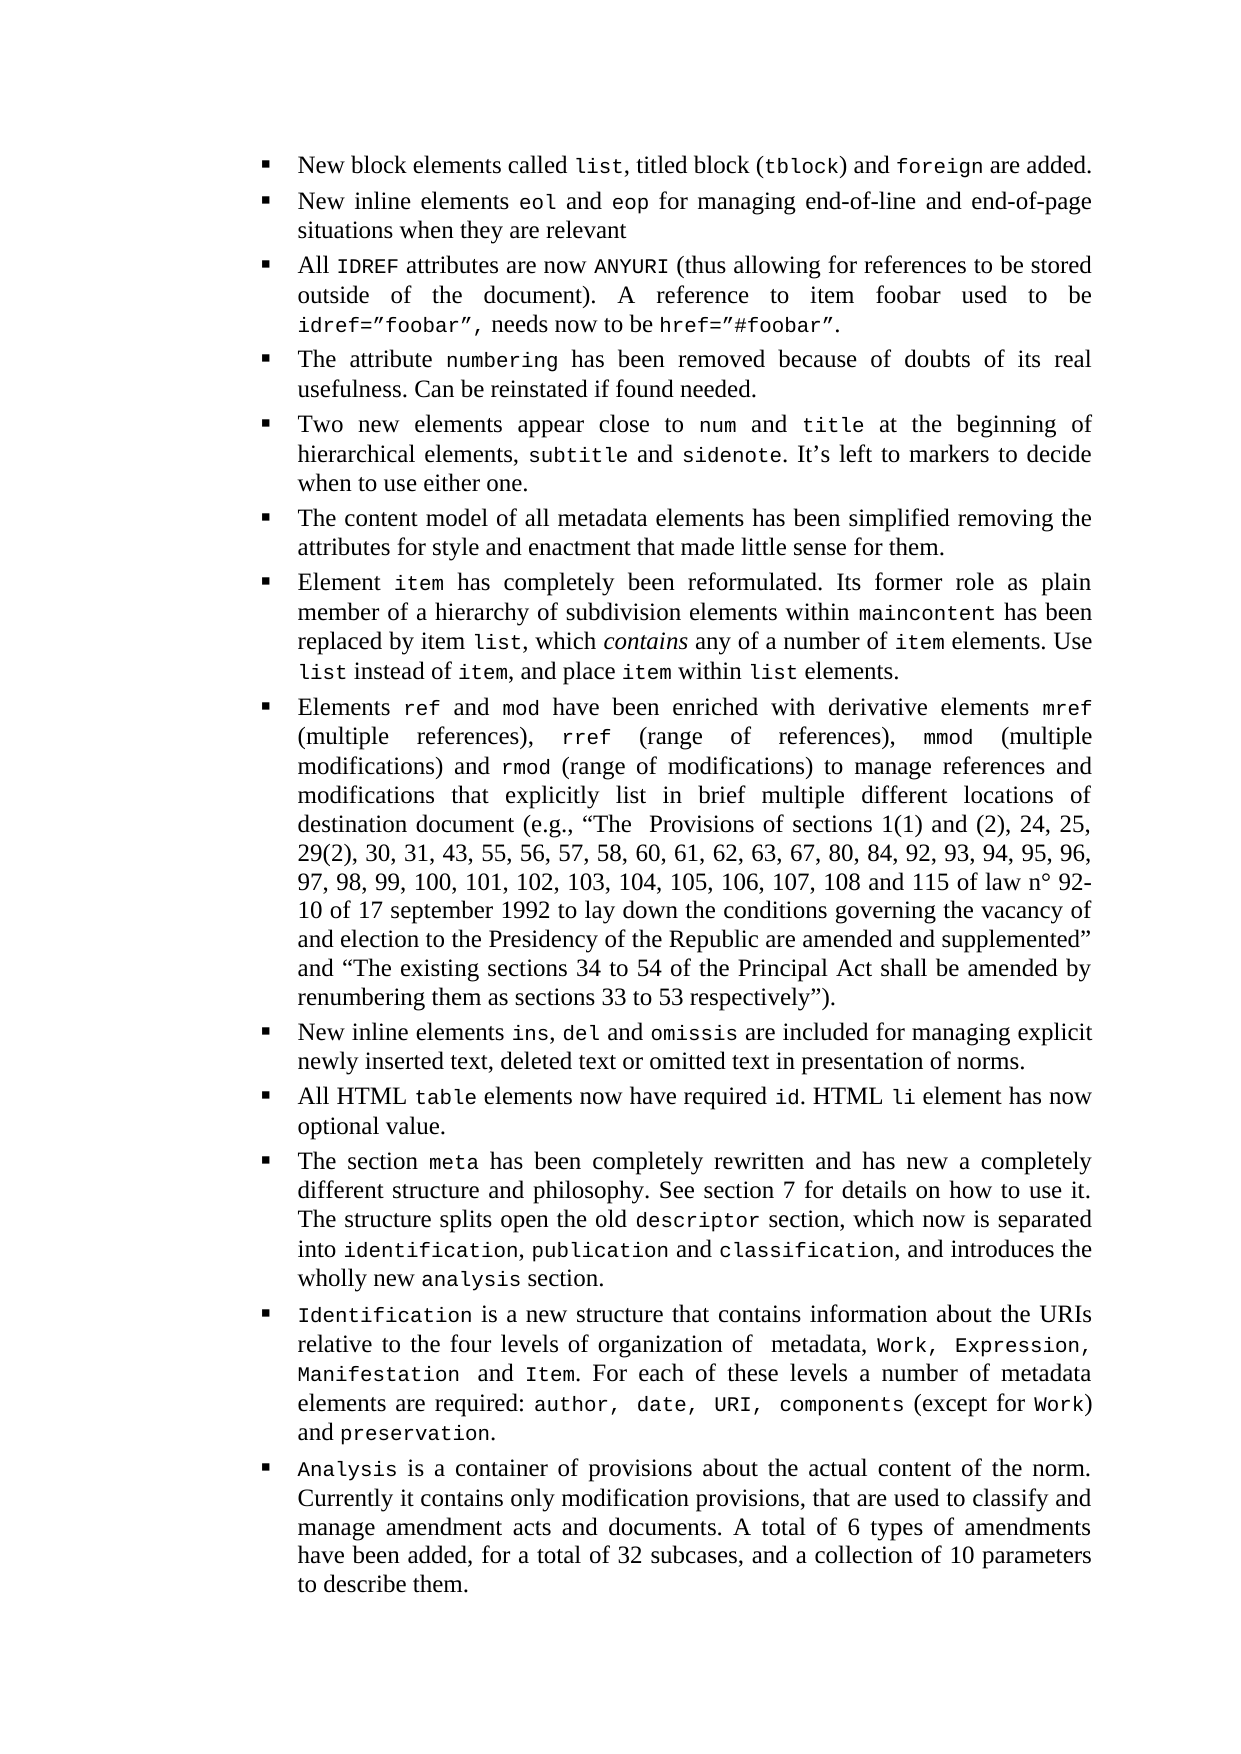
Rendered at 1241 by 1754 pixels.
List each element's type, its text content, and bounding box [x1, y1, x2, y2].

list Analysis is a container of provisions about the actual content of the norm. Currently it contains only modification provisions, that are used to classify and manage amendment acts and documents. A total of 6 types of amendments have been added, for a total of 32 subcases, and a collection of 10 parameters to describe them. [260, 1453, 1092, 1598]
list The attribute numbering has been removed because of doubts of its real usefulness. Can be reinstated if found needed. [260, 344, 1092, 403]
list New inline elements ins, del and omissis are included for managing explicit newly inserted text, deleted text or omitted text in presentation of norms. [260, 1017, 1092, 1075]
list All IDREF attributes are now ANYURI (thus allowing for references to be stored outside of the document). A reference to item foobar used to be idref=”foobar”, needs now to be href=”#foobar”. [260, 250, 1092, 338]
list All HTML table elements now have required id. HTML li element has now optional value. [260, 1081, 1092, 1139]
list New inline elements eol and eop for managing end-of-line and end-of-page situations when they are relevant [260, 186, 1092, 244]
list Identification is a new structure that contains information about the URIs relative to the four levels of organization of metadata, Work, Expression, Manifestation and Item. For each of these levels a number of metadata elements are required: author, date, URI, components (except for Work) and preservation. [260, 1299, 1092, 1447]
list New block elements called list, titled block (tblock) and foreign are added. [260, 150, 1092, 179]
list Two new elements appear close to num and title at the beginning of hierarchical elements, subtitle and sidenote. It’s left to markers to decide when to use either one. [260, 409, 1092, 497]
list Element item has completely been reformulated. Its former role as plain member of a hierarchy of subdivision elements within maincontent has been replaced by item list, which contains any of a number of item elements. Use list instead of item, and place item within list elements. [260, 567, 1092, 685]
list The content model of all metadata elements has been simplified removing the attributes for style and enactment that made little sense for them. [260, 503, 1092, 561]
list Elements ref and mod have been enriched with derivative elements mref (multiple references), rref (range of references), mmod (multiple modifications) and rmod (range of modifications) to manage references and modifications that explicitly list in brief multiple different locations of destination document (e.g., “The Provisions of sections 1(1) and (2), 24, 25, 29(2), 30, 31, 43, 55, 56, 57, 58, 60, 61, 62, 63, 67, 80, 84, 92, 93, 94, 95, 96, 97, 98, 99, 100, 101, 102, 103, 104, 105, 106, 107, 108 and 115 of law n° 92-10 of 17 september 1992 to lay down the conditions governing the vacancy of and election to the Presidency of the Republic are amended and supplemented” and “The existing sections 34 to 54 of the Principal Act shall be amended by renumbering them as sections 33 to 53 respectively”). [260, 692, 1092, 1010]
list The section meta has been completely rewritten and has new a completely different structure and philosophy. See section 7 for details on how to use it. The structure splits open the old descriptor section, which now is separated into identification, publication and classification, and introduces the wholly new analysis section. [260, 1146, 1092, 1293]
